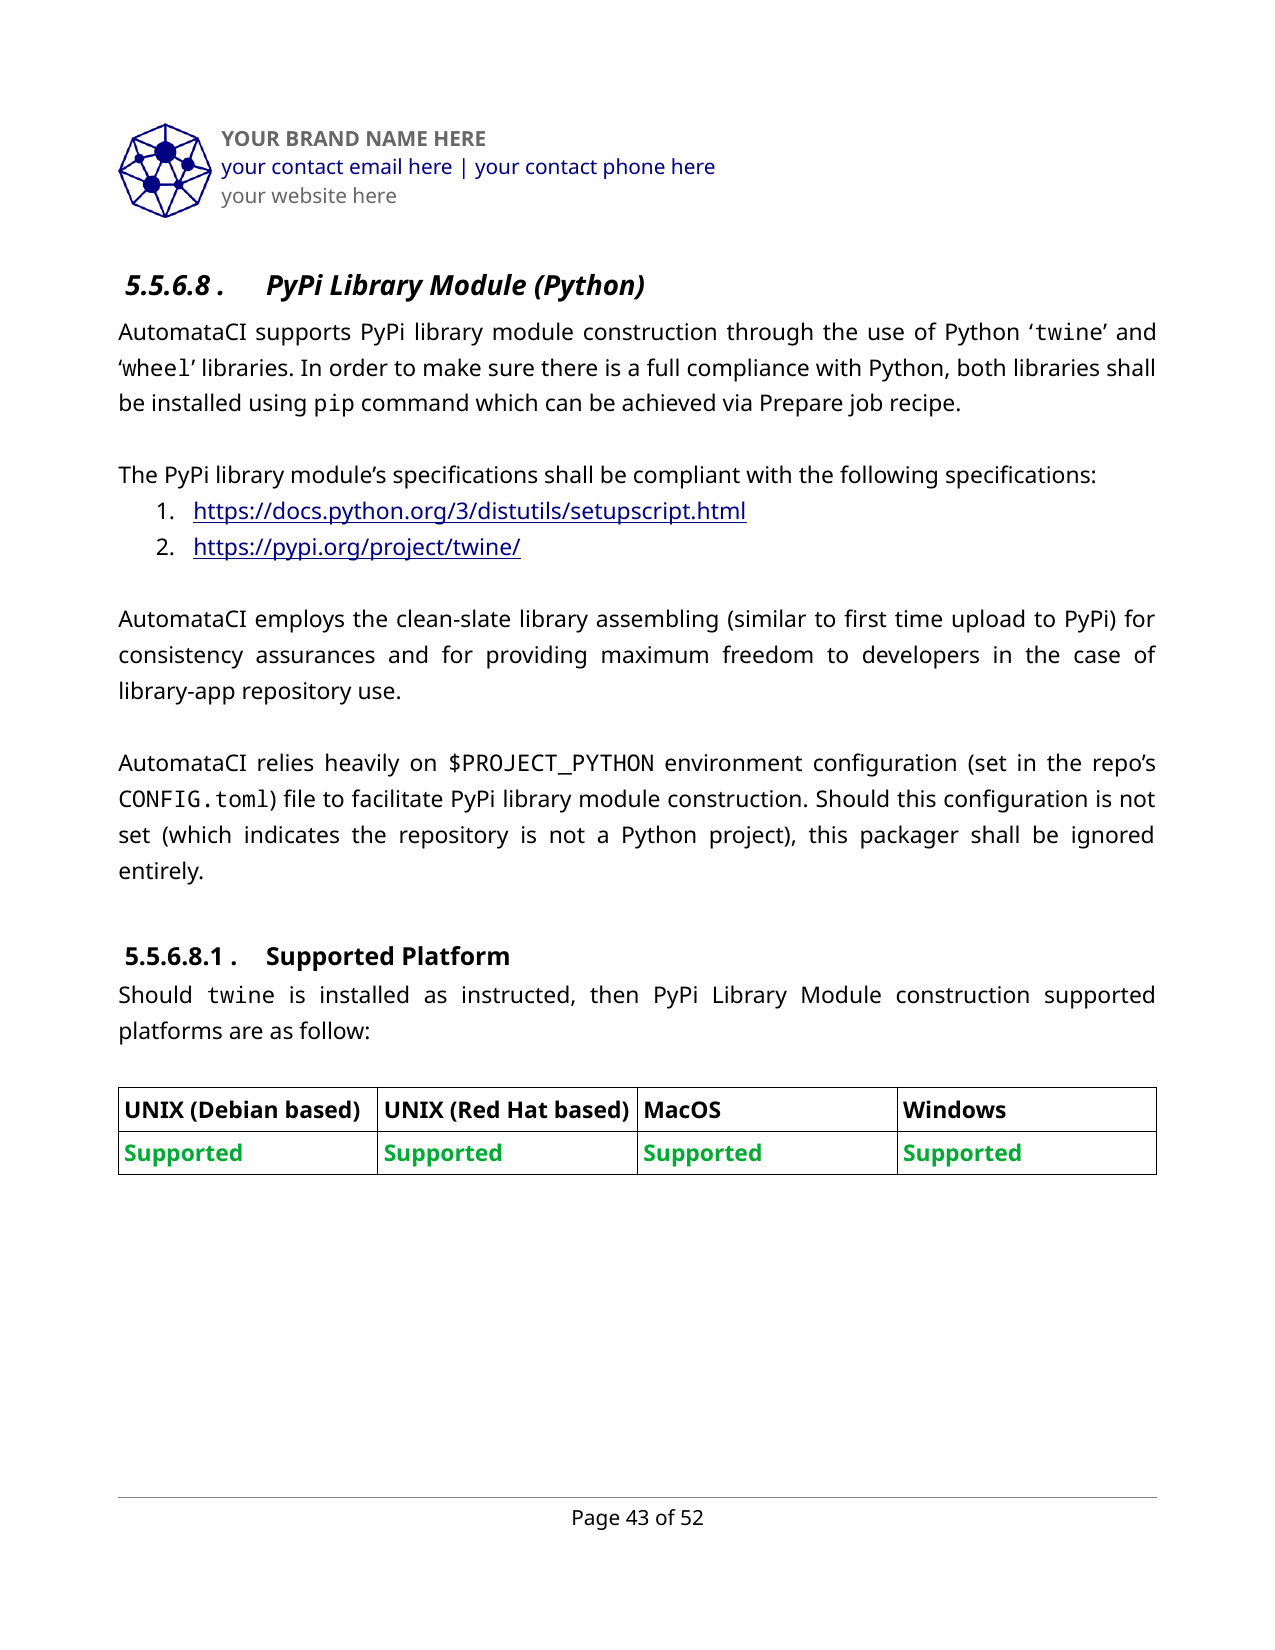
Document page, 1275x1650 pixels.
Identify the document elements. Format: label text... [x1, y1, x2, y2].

text Should twine is installed as instructed, then PyPi Library Module construction supported platforms are as follow: [118, 979, 1157, 1046]
table_cell Supported [638, 1132, 897, 1174]
table_cell Supported [119, 1132, 377, 1174]
table_header Windows [898, 1088, 1156, 1131]
table_cell Supported [378, 1132, 637, 1174]
list https://pypi.org/project/twine/ [156, 531, 1157, 562]
subtitle Supported Platform [118, 939, 1157, 973]
subtitle PyPi Library Module (Python) [118, 265, 1157, 303]
table_header UNIX (Debian based) [119, 1088, 377, 1131]
text AutomataCI employs the clean-slate library assembling (similar to first time upload to PyPi) for consistency assurances and for providing maximum freedom to developers in the case of library-app repository use. [118, 603, 1157, 706]
text The PyPi library module’s specifications shall be compliant with the following specifications: [118, 459, 1157, 491]
table_cell Supported [898, 1132, 1156, 1174]
table_header MacOS [638, 1088, 897, 1131]
text AutomataCI relies heavily on $PROJECT_PYTHON environment configuration (set in the repo’s CONFIG.toml) file to facilitate PyPi library module construction. Should this configuration is not set (which indicates the repository is not a Python project), this packager shall be ignored entirely. [118, 747, 1157, 886]
picture [118, 123, 212, 218]
text AutomataCI supports PyPi library module construction through the use of Python ‘twine’ and ‘wheel’ libraries. In order to make sure there is a full compliance with Python, both libraries shall be installed using pip command which can be achieved via Prepare job recipe. [118, 316, 1157, 419]
list https://docs.python.org/3/distutils/setupscript.html [156, 495, 1157, 526]
table_header UNIX (Red Hat based) [378, 1088, 637, 1131]
